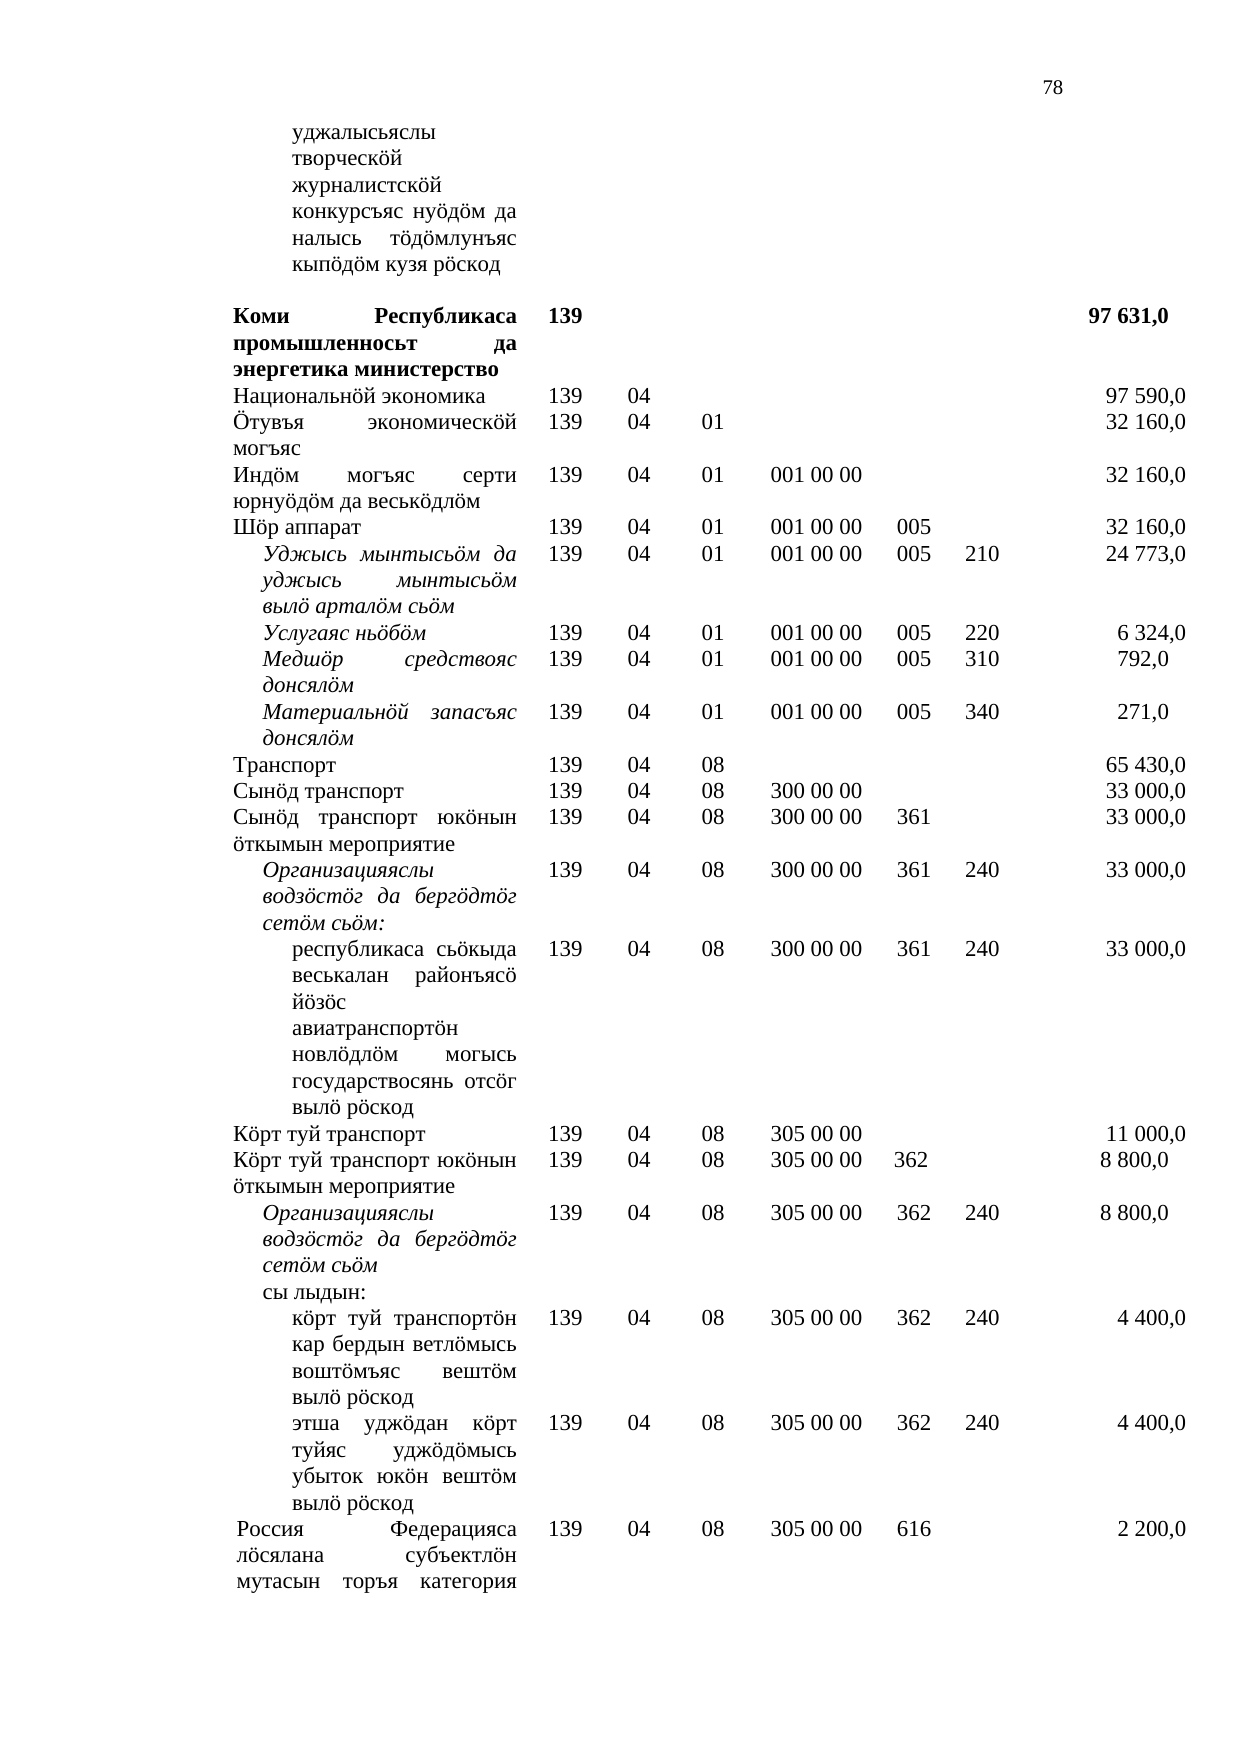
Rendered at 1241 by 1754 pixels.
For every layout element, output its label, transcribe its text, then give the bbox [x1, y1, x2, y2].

table_cell 04 [602, 1304, 676, 1409]
table_cell 01 [676, 540, 750, 619]
table_cell 139 [528, 1515, 602, 1594]
table_cell [1197, 540, 1240, 619]
table_cell [1197, 276, 1240, 303]
table_cell 139 [528, 777, 602, 803]
table_cell [528, 276, 602, 303]
table_cell 361 [883, 803, 945, 856]
table_cell Сынöд транспорт юкöнын öткымын мероприятие [222, 803, 528, 856]
table_cell 139 [528, 751, 602, 777]
table_cell 08 [676, 777, 750, 803]
table_cell 139 [528, 645, 602, 698]
table_cell 139 [528, 1146, 602, 1199]
table_cell 210 [945, 540, 1019, 619]
table_cell 305 00 00 [750, 1120, 882, 1146]
table_cell 300 00 00 [750, 777, 882, 803]
table_cell 139 [528, 803, 602, 856]
table_cell [945, 303, 1019, 382]
table_cell 005 [883, 619, 945, 645]
table_cell 001 00 00 [750, 698, 882, 751]
table_cell Национальнöй экономика [222, 382, 528, 408]
table_cell [676, 303, 750, 382]
table_cell [1197, 856, 1240, 935]
table_cell 04 [602, 1120, 676, 1146]
table_cell [945, 751, 1019, 777]
table_cell 139 [528, 698, 602, 751]
table_cell Организацияяслы водзöстöг да бергöдтöг сетöм сьöм [222, 1199, 528, 1278]
table_cell [945, 1278, 1019, 1304]
table_cell [945, 803, 1019, 856]
table_cell [1197, 382, 1240, 408]
table_cell 01 [676, 461, 750, 513]
table_cell [945, 777, 1019, 803]
table_cell 001 00 00 [750, 619, 882, 645]
table_cell [945, 1146, 1019, 1199]
table_cell 6 324,0 [1019, 619, 1197, 645]
table_cell 04 [602, 1146, 676, 1199]
table_cell [945, 514, 1019, 540]
table_cell [883, 408, 945, 461]
table_cell 139 [528, 303, 602, 382]
table_cell [750, 303, 882, 382]
table_cell 97 590,0 [1019, 382, 1197, 408]
table_cell 04 [602, 935, 676, 1119]
table_cell 340 [945, 698, 1019, 751]
table_cell [1197, 935, 1240, 1119]
table_cell [945, 408, 1019, 461]
table_cell [676, 382, 750, 408]
table_cell [676, 276, 750, 303]
table_cell 005 [883, 540, 945, 619]
table_cell [528, 1278, 602, 1304]
table_cell 65 430,0 [1019, 751, 1197, 777]
table_cell [1197, 461, 1240, 513]
table_cell Сынöд транспорт [222, 777, 528, 803]
table_cell [883, 1120, 945, 1146]
table_cell 240 [945, 935, 1019, 1119]
table_cell Материальнöй запасъяс донсялöм [222, 698, 528, 751]
table_cell [1197, 1515, 1240, 1594]
table_cell 04 [602, 619, 676, 645]
table_cell 04 [602, 540, 676, 619]
table_cell 001 00 00 [750, 645, 882, 698]
table_cell 139 [528, 1199, 602, 1278]
table_cell сы лыдын: [222, 1278, 528, 1304]
table_cell 4 400,0 [1019, 1410, 1197, 1515]
table_cell [1197, 777, 1240, 803]
table_cell 04 [602, 1199, 676, 1278]
table_cell 33 000,0 [1019, 935, 1197, 1119]
table_cell [750, 751, 882, 777]
table_cell 04 [602, 382, 676, 408]
table_cell [1019, 118, 1197, 276]
table_cell 001 00 00 [750, 540, 882, 619]
table_cell [945, 276, 1019, 303]
table_cell [528, 118, 602, 276]
table_cell 08 [676, 935, 750, 1119]
table_cell [1197, 803, 1240, 856]
table_cell [750, 276, 882, 303]
table_cell 04 [602, 1410, 676, 1515]
table_cell 139 [528, 540, 602, 619]
table_cell [883, 276, 945, 303]
table_cell [1197, 408, 1240, 461]
table_cell [883, 118, 945, 276]
table_cell 139 [528, 1120, 602, 1146]
table_cell 24 773,0 [1019, 540, 1197, 619]
table_cell Кöрт туй транспорт [222, 1120, 528, 1146]
table_cell 220 [945, 619, 1019, 645]
table_cell 01 [676, 619, 750, 645]
table_cell [602, 1278, 676, 1304]
table_cell 139 [528, 1304, 602, 1409]
table_cell [1197, 698, 1240, 751]
table_cell 792,0 [1019, 645, 1197, 698]
table_cell [883, 751, 945, 777]
table_cell 11 000,0 [1019, 1120, 1197, 1146]
table_cell 362 [883, 1199, 945, 1278]
table_cell [1197, 1304, 1240, 1409]
table_cell Россия Федерацияса лöсялана субъектлöн мутасын торъя категория [222, 1515, 528, 1594]
table_cell 04 [602, 856, 676, 935]
table_cell 04 [602, 408, 676, 461]
table_cell [602, 118, 676, 276]
table_cell 33 000,0 [1019, 803, 1197, 856]
table_cell [1197, 1410, 1240, 1515]
table_cell 001 00 00 [750, 514, 882, 540]
table_cell 305 00 00 [750, 1146, 882, 1199]
table_cell 240 [945, 1410, 1019, 1515]
table_cell 139 [528, 514, 602, 540]
table_cell 33 000,0 [1019, 777, 1197, 803]
table_cell 305 00 00 [750, 1304, 882, 1409]
table_cell 362 [883, 1410, 945, 1515]
table_cell [883, 461, 945, 513]
table_cell Индöм могъяс серти юрнуöдöм да веськöдлöм [222, 461, 528, 513]
table_cell 362 [883, 1146, 945, 1199]
table_cell [945, 461, 1019, 513]
table_cell 01 [676, 645, 750, 698]
table_cell 310 [945, 645, 1019, 698]
table_cell 240 [945, 856, 1019, 935]
table_cell 300 00 00 [750, 856, 882, 935]
table_cell [602, 303, 676, 382]
table_cell 139 [528, 461, 602, 513]
table_cell 005 [883, 514, 945, 540]
table_cell 361 [883, 935, 945, 1119]
table_cell Коми Республикаса промышленносьт да энергетика министерство [222, 303, 528, 382]
table_cell 139 [528, 856, 602, 935]
table_cell Öтувъя экономическöй могъяс [222, 408, 528, 461]
table_cell 32 160,0 [1019, 514, 1197, 540]
table_cell 04 [602, 803, 676, 856]
table_cell этша уджöдан кöрт туйяс уджöдöмысь убыток юкöн вештöм вылö рöскод [222, 1410, 528, 1515]
table_cell 01 [676, 408, 750, 461]
table_cell 04 [602, 645, 676, 698]
table_cell [1197, 514, 1240, 540]
table_cell 01 [676, 514, 750, 540]
table_cell 08 [676, 803, 750, 856]
table_cell республикаса сьöкыда веськалан районъясö йöзöс авиатранспортöн новлöдлöм могысь государствосянь отсöг вылö рöскод [222, 935, 528, 1119]
table_cell [750, 382, 882, 408]
table_cell [883, 1278, 945, 1304]
table_cell 300 00 00 [750, 803, 882, 856]
table_cell 01 [676, 698, 750, 751]
table_cell 08 [676, 751, 750, 777]
table_cell 305 00 00 [750, 1515, 882, 1594]
table_cell 139 [528, 408, 602, 461]
table_cell [676, 1278, 750, 1304]
table_cell [750, 118, 882, 276]
table_cell [676, 118, 750, 276]
table_cell 04 [602, 751, 676, 777]
table_cell [602, 276, 676, 303]
table_cell 08 [676, 856, 750, 935]
table_cell [1197, 751, 1240, 777]
table_cell 08 [676, 1515, 750, 1594]
table_cell 616 [883, 1515, 945, 1594]
table_cell кöрт туй транспортöн кар бердын ветлöмысь воштöмъяс вештöм вылö рöскод [222, 1304, 528, 1409]
table_cell [945, 118, 1019, 276]
table_cell Услугаяс ньöбöм [222, 619, 528, 645]
table_cell 005 [883, 645, 945, 698]
table_cell [1019, 1278, 1197, 1304]
table_cell 139 [528, 619, 602, 645]
table_cell 305 00 00 [750, 1199, 882, 1278]
table_cell [750, 1278, 882, 1304]
table_cell 240 [945, 1199, 1019, 1278]
table_cell 04 [602, 514, 676, 540]
table_cell 300 00 00 [750, 935, 882, 1119]
table_cell 97 631,0 [1019, 303, 1197, 382]
table_cell [945, 1120, 1019, 1146]
table_cell [750, 408, 882, 461]
table_cell 32 160,0 [1019, 461, 1197, 513]
table_cell Медшöр средствояс донсялöм [222, 645, 528, 698]
table_cell Транспорт [222, 751, 528, 777]
table_cell 32 160,0 [1019, 408, 1197, 461]
table_cell 240 [945, 1304, 1019, 1409]
table_cell 33 000,0 [1019, 856, 1197, 935]
table_cell [1197, 645, 1240, 698]
table_cell 139 [528, 382, 602, 408]
table_cell [945, 1515, 1019, 1594]
table_cell 04 [602, 1515, 676, 1594]
table_cell 08 [676, 1410, 750, 1515]
table_cell [1197, 1120, 1240, 1146]
table_cell 001 00 00 [750, 461, 882, 513]
table_cell 04 [602, 698, 676, 751]
table_cell 305 00 00 [750, 1410, 882, 1515]
table_cell 362 [883, 1304, 945, 1409]
table_cell [1197, 303, 1240, 382]
table_cell [1197, 1146, 1240, 1199]
table_cell Кöрт туй транспорт юкöнын öткымын мероприятие [222, 1146, 528, 1199]
table_cell [1197, 1278, 1240, 1304]
table_cell [1197, 619, 1240, 645]
table_cell [883, 303, 945, 382]
table_cell Уджысь мынтысьöм да уджысь мынтысьöм вылö арталöм сьöм [222, 540, 528, 619]
table_cell 04 [602, 777, 676, 803]
table_cell [1197, 1199, 1240, 1278]
table_cell [1197, 118, 1240, 276]
table_cell [883, 777, 945, 803]
table_cell Организацияяслы водзöстöг да бергöдтöг сетöм сьöм: [222, 856, 528, 935]
table_cell 271,0 [1019, 698, 1197, 751]
table_cell 08 [676, 1199, 750, 1278]
table_cell 08 [676, 1120, 750, 1146]
table_cell [222, 276, 528, 303]
table_cell 04 [602, 461, 676, 513]
table_cell [1019, 276, 1197, 303]
table_cell 361 [883, 856, 945, 935]
table_cell 005 [883, 698, 945, 751]
table_cell Шöр аппарат [222, 514, 528, 540]
table_cell [945, 382, 1019, 408]
table_cell 8 800,0 [1019, 1199, 1197, 1278]
table_cell 8 800,0 [1019, 1146, 1197, 1199]
table_cell 139 [528, 1410, 602, 1515]
table_cell 4 400,0 [1019, 1304, 1197, 1409]
table_cell уджалысьяслы творческöй журналистскöй конкурсъяс нуöдöм да налысь тöдöмлунъяс кыпöдöм кузя рöскод [222, 118, 528, 276]
table_cell [883, 382, 945, 408]
table_cell 08 [676, 1304, 750, 1409]
table_cell 2 200,0 [1019, 1515, 1197, 1594]
table_cell 139 [528, 935, 602, 1119]
table_cell 08 [676, 1146, 750, 1199]
